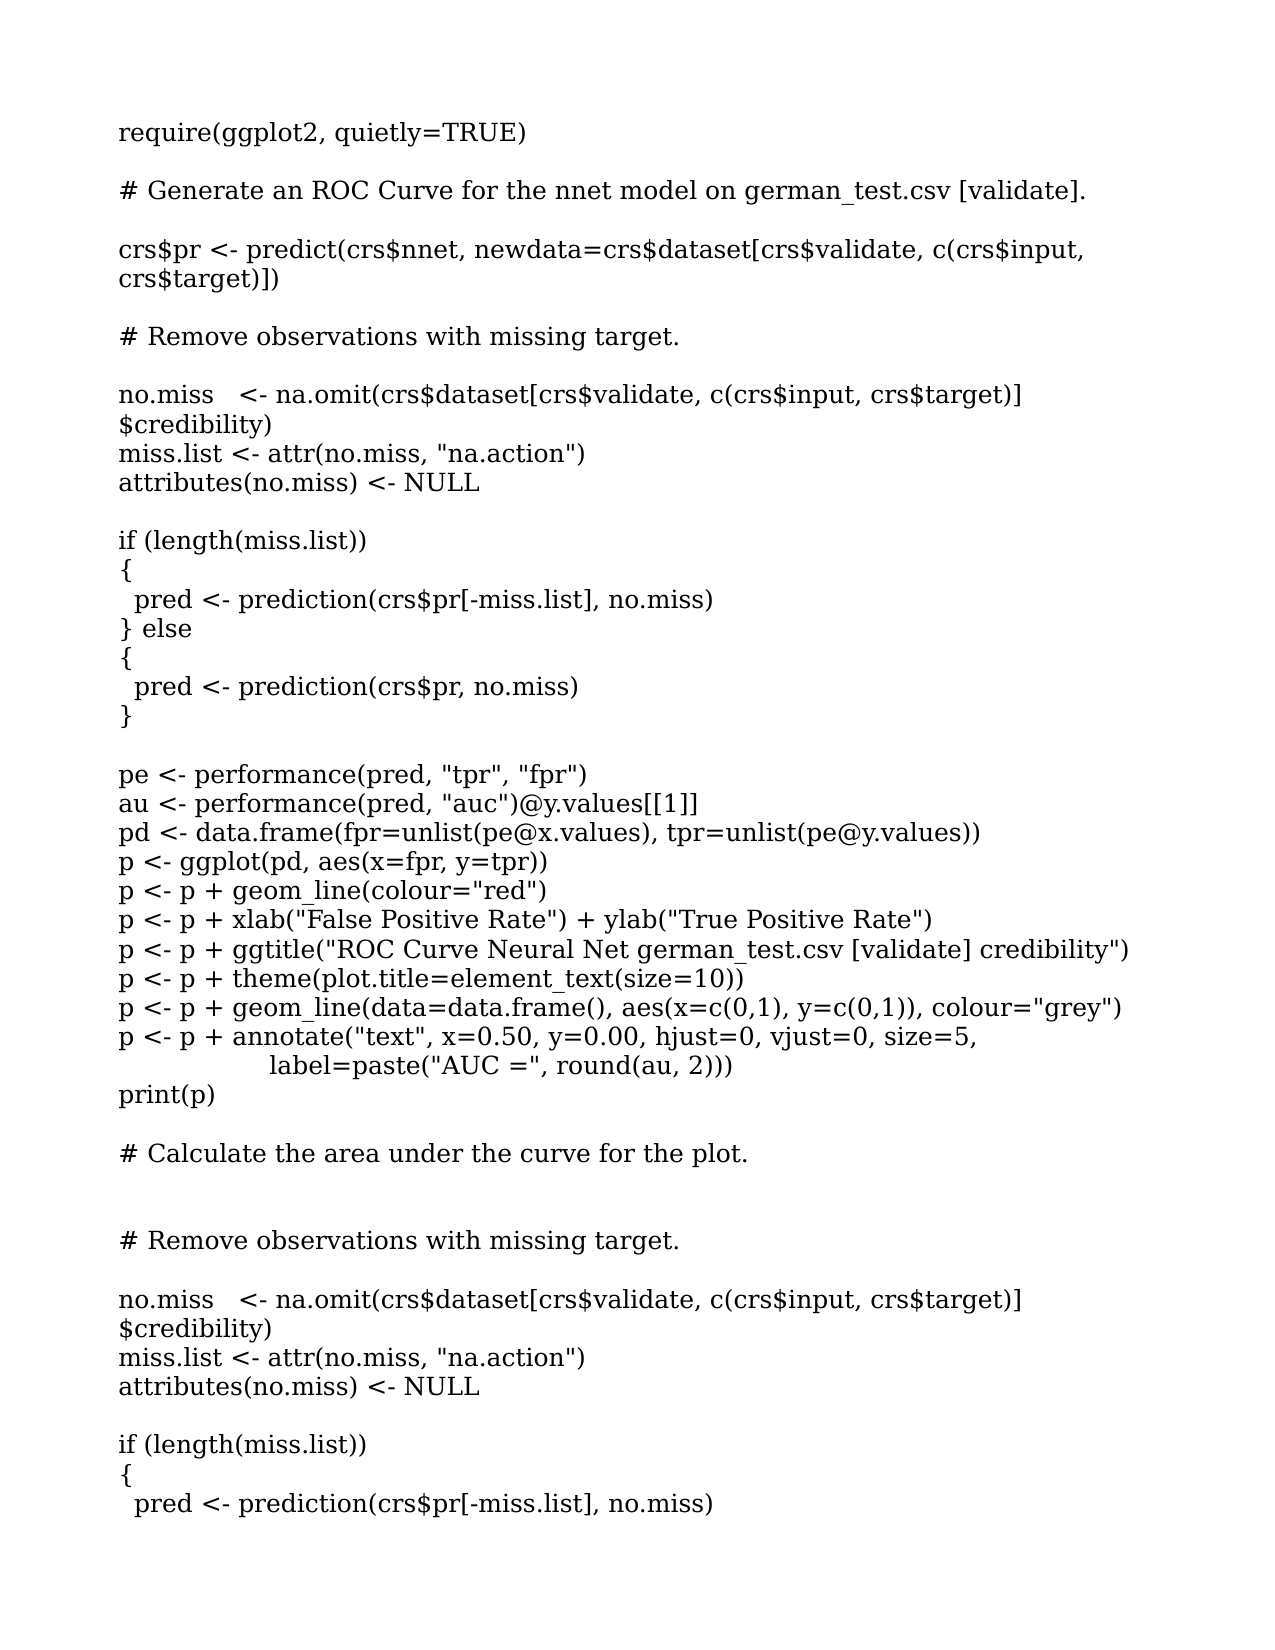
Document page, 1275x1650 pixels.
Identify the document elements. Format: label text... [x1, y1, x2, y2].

text au <- performance(pred, "auc")@y.values[[1]] [118, 789, 1157, 818]
text pred <- prediction(crs$pr[-miss.list], no.miss) [118, 1489, 1157, 1518]
text label=paste("AUC =", round(au, 2))) [118, 1051, 1157, 1081]
text # Generate an ROC Curve for the nnet model on german_test.csv [validate]. [118, 176, 1157, 206]
text p <- p + annotate("text", x=0.50, y=0.00, hjust=0, vjust=0, size=5, [118, 1022, 1157, 1051]
text no.miss <- na.omit(crs$dataset[crs$validate, c(crs$input, crs$target)]$credibility) [118, 1285, 1157, 1343]
text p <- p + theme(plot.title=element_text(size=10)) [118, 964, 1157, 993]
text { [118, 643, 1157, 672]
text } else [118, 614, 1157, 643]
text miss.list <- attr(no.miss, "na.action") [118, 439, 1157, 468]
text if (length(miss.list)) [118, 1431, 1157, 1460]
text # Remove observations with missing target. [118, 1226, 1157, 1256]
text { [118, 1460, 1157, 1489]
text pd <- data.frame(fpr=unlist(pe@x.values), tpr=unlist(pe@y.values)) [118, 818, 1157, 847]
text p <- p + geom_line(data=data.frame(), aes(x=c(0,1), y=c(0,1)), colour="grey") [118, 993, 1157, 1022]
text crs$pr <- predict(crs$nnet, newdata=crs$dataset[crs$validate, c(crs$input, crs$target)]) [118, 235, 1157, 293]
text no.miss <- na.omit(crs$dataset[crs$validate, c(crs$input, crs$target)]$credibility) [118, 381, 1157, 439]
text # Calculate the area under the curve for the plot. [118, 1139, 1157, 1168]
text attributes(no.miss) <- NULL [118, 1372, 1157, 1401]
text p <- p + ggtitle("ROC Curve Neural Net german_test.csv [validate] credibility") [118, 935, 1157, 964]
text p <- p + xlab("False Positive Rate") + ylab("True Positive Rate") [118, 906, 1157, 935]
text pe <- performance(pred, "tpr", "fpr") [118, 760, 1157, 789]
text p <- ggplot(pd, aes(x=fpr, y=tpr)) [118, 847, 1157, 876]
text { [118, 556, 1157, 585]
text if (length(miss.list)) [118, 526, 1157, 556]
text print(p) [118, 1081, 1157, 1110]
text p <- p + geom_line(colour="red") [118, 876, 1157, 906]
text pred <- prediction(crs$pr[-miss.list], no.miss) [118, 585, 1157, 614]
text miss.list <- attr(no.miss, "na.action") [118, 1343, 1157, 1372]
text } [118, 701, 1157, 731]
text attributes(no.miss) <- NULL [118, 468, 1157, 497]
text require(ggplot2, quietly=TRUE) [118, 118, 1157, 147]
text pred <- prediction(crs$pr, no.miss) [118, 672, 1157, 701]
text # Remove observations with missing target. [118, 322, 1157, 351]
